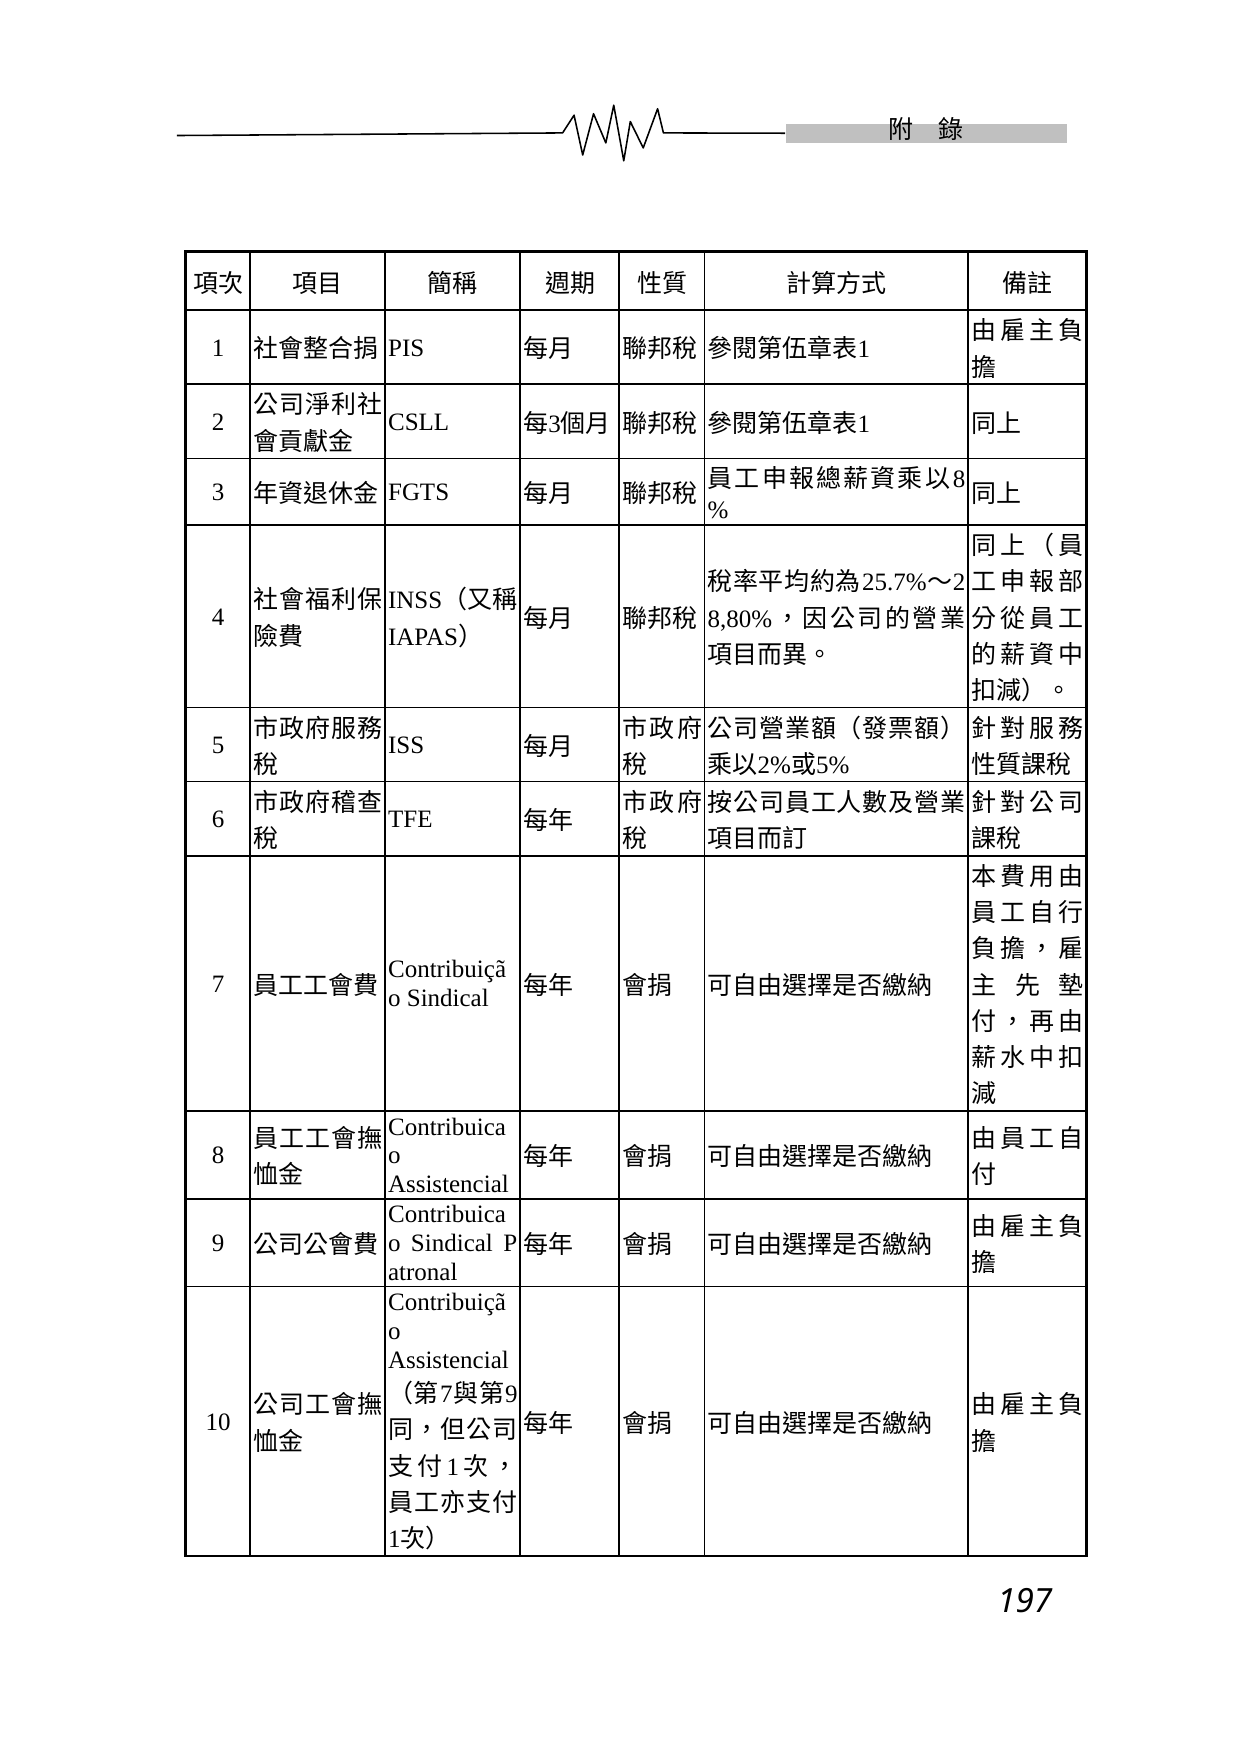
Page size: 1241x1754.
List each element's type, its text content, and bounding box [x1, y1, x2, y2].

table_cell PIS [386, 311, 519, 383]
table_cell 同上（員工申報部分從員工的薪資中扣減）。 [969, 526, 1085, 707]
table_cell 參閱第伍章表1 [705, 311, 967, 383]
table_cell 聯邦稅 [620, 459, 704, 524]
table_cell 公司營業額（發票額）乘以2%或5% [705, 708, 967, 781]
table_cell 市政府稅 [620, 708, 704, 781]
table_cell 針對公司課稅 [969, 782, 1085, 855]
table_cell 每年 [521, 857, 618, 1110]
table_cell 聯邦稅 [620, 311, 704, 383]
table_cell 本費用由員工自行負擔，雇主先墊付，再由薪水中扣減 [969, 857, 1085, 1110]
table_cell INSS（又稱IAPAS） [386, 526, 519, 707]
table_header 備註 [969, 253, 1085, 309]
table_cell 每月 [521, 459, 618, 524]
table_cell 同上 [969, 385, 1085, 457]
table_cell Contribuicao Sindical Patronal [386, 1200, 519, 1286]
table_cell 3 [187, 459, 249, 524]
table_cell 會捐 [620, 1200, 704, 1286]
table_cell 員工申報總薪資乘以8% [705, 459, 967, 524]
table_cell 稅率平均約為25.7%～28,80%，因公司的營業項目而異。 [705, 526, 967, 707]
table_cell 由員工自付 [969, 1112, 1085, 1198]
table_cell 市政府服務稅 [251, 708, 384, 781]
table_cell 可自由選擇是否繳納 [705, 857, 967, 1110]
table_cell 市政府稽查稅 [251, 782, 384, 855]
table_cell 由雇主負擔 [969, 1200, 1085, 1286]
table_header 週期 [521, 253, 618, 309]
table_cell 可自由選擇是否繳納 [705, 1287, 967, 1555]
table_cell 會捐 [620, 857, 704, 1110]
table_cell 可自由選擇是否繳納 [705, 1112, 967, 1198]
table_cell Contribuição Assistencial （第7與第9同，但公司支付1次，員工亦支付1次） [386, 1287, 519, 1555]
table_cell 會捐 [620, 1112, 704, 1198]
table_cell 公司淨利社會貢獻金 [251, 385, 384, 457]
table_cell 參閱第伍章表1 [705, 385, 967, 457]
table_cell 每月 [521, 708, 618, 781]
table_cell 由雇主負擔 [969, 311, 1085, 383]
table_cell 聯邦稅 [620, 526, 704, 707]
table_cell Contribuição Sindical [386, 857, 519, 1110]
table_cell 年資退休金 [251, 459, 384, 524]
table_cell 公司工會撫恤金 [251, 1287, 384, 1555]
table_cell 7 [187, 857, 249, 1110]
table_header 項目 [251, 253, 384, 309]
table_cell 聯邦稅 [620, 385, 704, 457]
table_cell 8 [187, 1112, 249, 1198]
table_cell 社會福利保險費 [251, 526, 384, 707]
table_cell 員工工會費 [251, 857, 384, 1110]
table_cell TFE [386, 782, 519, 855]
table_cell 按公司員工人數及營業項目而訂 [705, 782, 967, 855]
table_header 性質 [620, 253, 704, 309]
table_cell 同上 [969, 459, 1085, 524]
table_cell Contribuicao Assistencial [386, 1112, 519, 1198]
table_cell 針對服務性質課稅 [969, 708, 1085, 781]
table_cell 會捐 [620, 1287, 704, 1555]
table_cell 每3個月 [521, 385, 618, 457]
table_header 項次 [187, 253, 249, 309]
table_cell 6 [187, 782, 249, 855]
table_cell 4 [187, 526, 249, 707]
table_cell 市政府稅 [620, 782, 704, 855]
table_cell 由雇主負擔 [969, 1287, 1085, 1555]
table_cell ISS [386, 708, 519, 781]
table_cell 5 [187, 708, 249, 781]
table_cell FGTS [386, 459, 519, 524]
table_header 計算方式 [705, 253, 967, 309]
table_cell 9 [187, 1200, 249, 1286]
table_cell 每月 [521, 526, 618, 707]
table_cell 每月 [521, 311, 618, 383]
table_cell 公司公會費 [251, 1200, 384, 1286]
table_cell CSLL [386, 385, 519, 457]
table_header 簡稱 [386, 253, 519, 309]
table_cell 每年 [521, 1287, 618, 1555]
table_cell 員工工會撫恤金 [251, 1112, 384, 1198]
table_cell 1 [187, 311, 249, 383]
table_cell 每年 [521, 782, 618, 855]
table_cell 2 [187, 385, 249, 457]
table_cell 10 [187, 1287, 249, 1555]
table_cell 每年 [521, 1200, 618, 1286]
table_cell 可自由選擇是否繳納 [705, 1200, 967, 1286]
table_cell 社會整合捐 [251, 311, 384, 383]
table_cell 每年 [521, 1112, 618, 1198]
